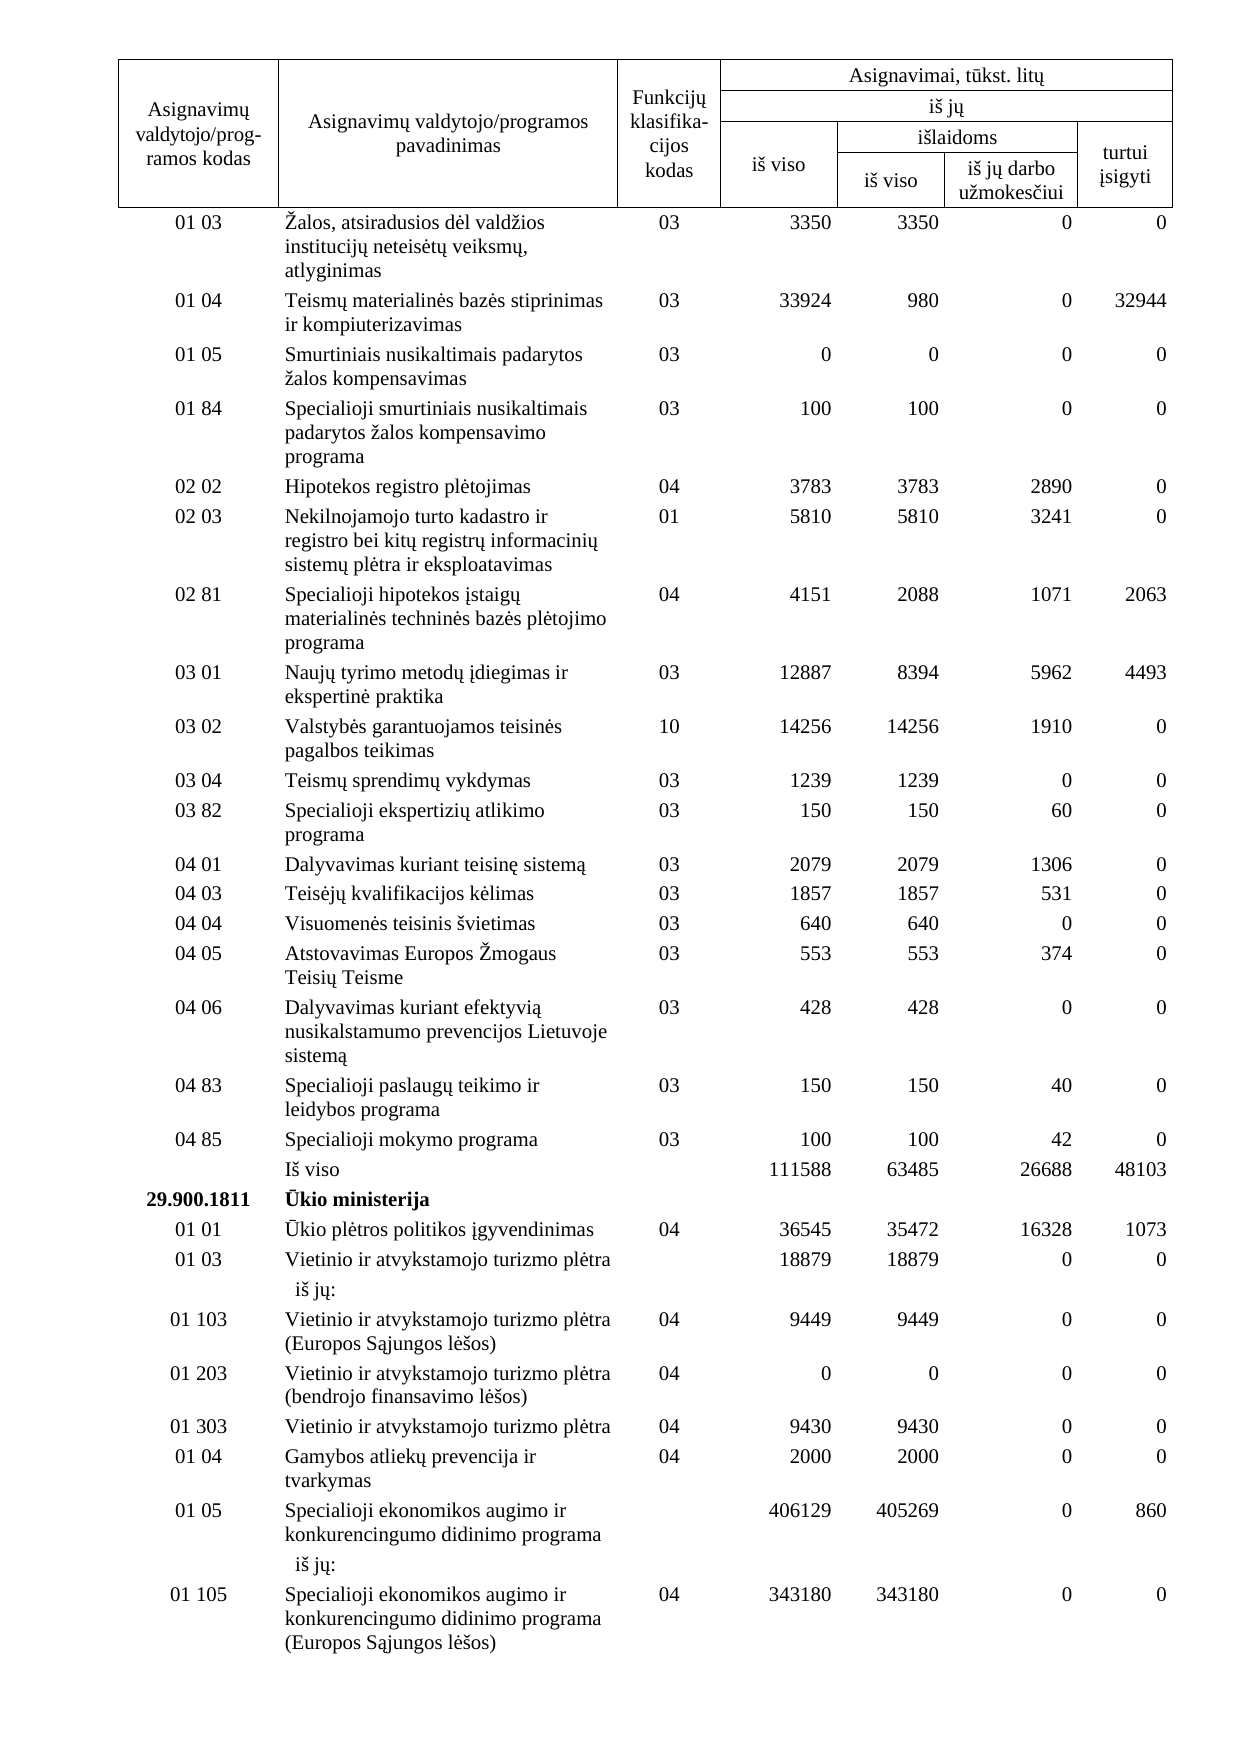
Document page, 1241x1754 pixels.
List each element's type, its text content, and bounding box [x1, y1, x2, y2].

table_cell 04 [618, 1579, 720, 1657]
table_cell 0 [1078, 1244, 1172, 1274]
table_cell 0 [945, 1358, 1078, 1411]
table_cell [945, 1549, 1078, 1579]
table_cell Gamybos atliekų prevencija ir tvarkymas [279, 1441, 618, 1495]
table_cell 406129 [720, 1495, 837, 1549]
table_cell 1071 [945, 579, 1078, 657]
table_cell Teisėjų kvalifikacijos kėlimas [279, 879, 618, 908]
table_cell 2000 [720, 1441, 837, 1495]
table_cell 1910 [945, 711, 1078, 765]
table_cell 428 [720, 992, 837, 1070]
table_cell [1078, 1184, 1172, 1214]
table_cell [118, 1274, 278, 1303]
table_cell 0 [1078, 1124, 1172, 1154]
table_cell 1239 [720, 765, 837, 794]
table_cell 04 01 [118, 849, 278, 878]
table_cell 04 04 [118, 908, 278, 938]
table_cell 03 82 [118, 795, 278, 848]
table_cell 03 04 [118, 765, 278, 794]
table_cell 0 [945, 1441, 1078, 1495]
table_cell 980 [837, 285, 944, 339]
table_cell 2079 [720, 849, 837, 878]
table_cell [720, 1549, 837, 1579]
table_cell [837, 1274, 944, 1303]
table_cell [618, 1184, 720, 1214]
table_cell Vietinio ir atvykstamojo turizmo plėtra (bendrojo finansavimo lėšos) [279, 1358, 618, 1411]
table_cell Dalyvavimas kuriant teisinę sistemą [279, 849, 618, 878]
table_cell 0 [1078, 908, 1172, 938]
table_cell 0 [1078, 208, 1172, 285]
table_cell 03 [618, 1124, 720, 1154]
table_cell 01 04 [118, 1441, 278, 1495]
table_cell 3350 [720, 208, 837, 285]
table_cell 5810 [720, 501, 837, 579]
table_cell 32944 [1078, 285, 1172, 339]
table_cell Žalos, atsiradusios dėl valdžios institucijų neteisėtų veiksmų, atlyginimas [279, 208, 618, 285]
table_cell 553 [720, 938, 837, 992]
table_header Funkcijų klasifika-cijos kodas [618, 60, 720, 207]
table_cell turtui įsigyti [1078, 122, 1172, 207]
table_cell 0 [1078, 765, 1172, 794]
table_cell 1073 [1078, 1214, 1172, 1244]
table_cell 0 [945, 1304, 1078, 1357]
table_cell 0 [1078, 992, 1172, 1070]
table_cell 01 01 [118, 1214, 278, 1244]
table_cell [1078, 1274, 1172, 1303]
table_cell Specialioji smurtiniais nusikaltimais padarytos žalos kompensavimo programa [279, 393, 618, 471]
table_cell 428 [837, 992, 944, 1070]
table_cell 04 [618, 1411, 720, 1441]
table_cell 03 [618, 938, 720, 992]
table_cell 0 [945, 208, 1078, 285]
table_cell 1857 [837, 879, 944, 908]
table_cell išlaidoms [838, 122, 1077, 152]
table_cell 5810 [837, 501, 944, 579]
table_cell 150 [720, 1070, 837, 1124]
table_cell iš jų darbo užmokesčiui [945, 153, 1077, 207]
table_cell 63485 [837, 1154, 944, 1184]
table_cell 8394 [837, 657, 944, 711]
table_cell [720, 1274, 837, 1303]
table_cell 1857 [720, 879, 837, 908]
table_cell 36545 [720, 1214, 837, 1244]
table_cell 150 [720, 795, 837, 848]
table_cell 18879 [837, 1244, 944, 1274]
table_cell 10 [618, 711, 720, 765]
table_cell 42 [945, 1124, 1078, 1154]
table_cell 01 303 [118, 1411, 278, 1441]
table_cell 2890 [945, 471, 1078, 501]
table_header Asignavimų valdytojo/prog-ramos kodas [119, 60, 278, 207]
table_cell 3350 [837, 208, 944, 285]
table_cell [720, 1184, 837, 1214]
table_cell 35472 [837, 1214, 944, 1244]
table_cell 0 [1078, 879, 1172, 908]
table_cell 04 83 [118, 1070, 278, 1124]
table_cell Vietinio ir atvykstamojo turizmo plėtra (Europos Sąjungos lėšos) [279, 1304, 618, 1357]
table_cell 3783 [837, 471, 944, 501]
table_cell 0 [1078, 1358, 1172, 1411]
table_cell 0 [1078, 1441, 1172, 1495]
table_cell 04 85 [118, 1124, 278, 1154]
table_cell 0 [1078, 471, 1172, 501]
table_cell 48103 [1078, 1154, 1172, 1184]
table_cell 60 [945, 795, 1078, 848]
table_cell Specialioji ekonomikos augimo ir konkurencingumo didinimo programa (Europos Sąjungos lėšos) [279, 1579, 618, 1657]
table_cell 0 [1078, 393, 1172, 471]
table_cell 150 [837, 1070, 944, 1124]
table_cell 03 02 [118, 711, 278, 765]
table_cell 0 [1078, 339, 1172, 393]
table_cell [118, 1154, 278, 1184]
table_cell 1239 [837, 765, 944, 794]
table_cell 0 [945, 1411, 1078, 1441]
table_cell 01 203 [118, 1358, 278, 1411]
table_cell 0 [945, 339, 1078, 393]
table_cell 26688 [945, 1154, 1078, 1184]
table_cell 03 [618, 1070, 720, 1124]
table_cell [118, 1549, 278, 1579]
table_cell 0 [945, 992, 1078, 1070]
table_cell 03 [618, 879, 720, 908]
table_cell Ūkio ministerija [279, 1184, 618, 1214]
table_cell Specialioji mokymo programa [279, 1124, 618, 1154]
table_cell 03 [618, 849, 720, 878]
table_cell 01 105 [118, 1579, 278, 1657]
table_cell 2079 [837, 849, 944, 878]
table_cell 4493 [1078, 657, 1172, 711]
table_cell 0 [1078, 1411, 1172, 1441]
table_cell Valstybės garantuojamos teisinės pagalbos teikimas [279, 711, 618, 765]
table_cell 2088 [837, 579, 944, 657]
table_cell 100 [720, 1124, 837, 1154]
table_cell 100 [720, 393, 837, 471]
table_cell 111588 [720, 1154, 837, 1184]
table_cell 0 [837, 1358, 944, 1411]
table_cell Specialioji hipotekos įstaigų materialinės techninės bazės plėtojimo programa [279, 579, 618, 657]
table_cell Teismų sprendimų vykdymas [279, 765, 618, 794]
table_cell 0 [1078, 1579, 1172, 1657]
table_cell [618, 1244, 720, 1274]
table_cell 100 [837, 393, 944, 471]
table_cell 0 [945, 285, 1078, 339]
table_cell 03 [618, 285, 720, 339]
table_cell 03 [618, 765, 720, 794]
table_cell 0 [1078, 849, 1172, 878]
table_cell 0 [945, 1244, 1078, 1274]
table_cell 02 03 [118, 501, 278, 579]
table_cell 01 03 [118, 208, 278, 285]
table_cell 0 [720, 1358, 837, 1411]
table_cell 0 [1078, 938, 1172, 992]
table_cell 9430 [837, 1411, 944, 1441]
table_cell 9430 [720, 1411, 837, 1441]
table_cell 405269 [837, 1495, 944, 1549]
table_cell 01 05 [118, 339, 278, 393]
table_header Asignavimų valdytojo/programos pavadinimas [279, 60, 617, 207]
table_cell [945, 1274, 1078, 1303]
table_cell 04 [618, 1304, 720, 1357]
table_cell 01 03 [118, 1244, 278, 1274]
table_cell 01 04 [118, 285, 278, 339]
table_cell Specialioji ekspertizių atlikimo programa [279, 795, 618, 848]
table_cell 18879 [720, 1244, 837, 1274]
table_cell 04 [618, 471, 720, 501]
table_cell 04 [618, 1441, 720, 1495]
table_cell [945, 1184, 1078, 1214]
table_cell Ūkio plėtros politikos įgyvendinimas [279, 1214, 618, 1244]
table_cell 0 [945, 1579, 1078, 1657]
table_cell 01 05 [118, 1495, 278, 1549]
table_cell [618, 1549, 720, 1579]
table_cell 02 81 [118, 579, 278, 657]
table_cell 04 05 [118, 938, 278, 992]
table_cell Naujų tyrimo metodų įdiegimas ir ekspertinė praktika [279, 657, 618, 711]
table_cell 860 [1078, 1495, 1172, 1549]
table_cell 100 [837, 1124, 944, 1154]
table_cell 03 [618, 208, 720, 285]
table_cell 5962 [945, 657, 1078, 711]
table_cell 9449 [720, 1304, 837, 1357]
table_cell 0 [1078, 795, 1172, 848]
table_cell 14256 [837, 711, 944, 765]
table_cell 03 [618, 339, 720, 393]
table_cell iš viso [721, 122, 837, 207]
table_cell [618, 1154, 720, 1184]
table_cell 3241 [945, 501, 1078, 579]
table_cell 12887 [720, 657, 837, 711]
table_cell 4151 [720, 579, 837, 657]
table_cell 531 [945, 879, 1078, 908]
table_cell 553 [837, 938, 944, 992]
table_cell 29.900.1811 [118, 1184, 278, 1214]
table_cell [837, 1549, 944, 1579]
table_cell 03 01 [118, 657, 278, 711]
table_cell Visuomenės teisinis švietimas [279, 908, 618, 938]
table_cell 0 [1078, 501, 1172, 579]
table_cell 374 [945, 938, 1078, 992]
table_cell 04 03 [118, 879, 278, 908]
table_cell Hipotekos registro plėtojimas [279, 471, 618, 501]
table_cell 16328 [945, 1214, 1078, 1244]
table_cell 04 [618, 1358, 720, 1411]
table_cell iš jų [721, 91, 1172, 121]
table_cell Vietinio ir atvykstamojo turizmo plėtra [279, 1244, 618, 1274]
table_cell 0 [945, 1495, 1078, 1549]
table_cell 01 103 [118, 1304, 278, 1357]
table_cell 0 [837, 339, 944, 393]
table_cell 640 [720, 908, 837, 938]
table_cell 0 [720, 339, 837, 393]
table_cell 01 84 [118, 393, 278, 471]
table_cell [1078, 1549, 1172, 1579]
table_cell Dalyvavimas kuriant efektyvią nusikalstamumo prevencijos Lietuvoje sistemą [279, 992, 618, 1070]
table_cell Teismų materialinės bazės stiprinimas ir kompiuterizavimas [279, 285, 618, 339]
table_header Asignavimai, tūkst. litų [721, 60, 1172, 90]
table_cell 03 [618, 908, 720, 938]
table_cell 343180 [837, 1579, 944, 1657]
table_cell Smurtiniais nusikaltimais padarytos žalos kompensavimas [279, 339, 618, 393]
table_cell 150 [837, 795, 944, 848]
table_cell 343180 [720, 1579, 837, 1657]
table_cell 9449 [837, 1304, 944, 1357]
table_cell 40 [945, 1070, 1078, 1124]
table_cell 14256 [720, 711, 837, 765]
table_cell 0 [945, 765, 1078, 794]
table_cell 0 [945, 908, 1078, 938]
table_cell [837, 1184, 944, 1214]
table_cell 04 06 [118, 992, 278, 1070]
table_cell [618, 1274, 720, 1303]
table_cell Vietinio ir atvykstamojo turizmo plėtra [279, 1411, 618, 1441]
table_cell 04 [618, 1214, 720, 1244]
table_cell 01 [618, 501, 720, 579]
table_cell 02 02 [118, 471, 278, 501]
table_cell 03 [618, 393, 720, 471]
table_cell Specialioji ekonomikos augimo ir konkurencingumo didinimo programa [279, 1495, 618, 1549]
table_cell 03 [618, 992, 720, 1070]
table_cell 03 [618, 657, 720, 711]
table_cell iš viso [838, 153, 944, 207]
table_cell Iš viso [279, 1154, 618, 1184]
table_cell 33924 [720, 285, 837, 339]
table_cell 0 [1078, 711, 1172, 765]
table_cell 0 [1078, 1304, 1172, 1357]
table_cell 0 [945, 393, 1078, 471]
table_cell 640 [837, 908, 944, 938]
table_cell 1306 [945, 849, 1078, 878]
table_cell Nekilnojamojo turto kadastro ir registro bei kitų registrų informacinių sistemų plėtra ir eksploatavimas [279, 501, 618, 579]
table_cell iš jų: [279, 1274, 618, 1303]
table_cell iš jų: [279, 1549, 618, 1579]
table_cell 2063 [1078, 579, 1172, 657]
table_cell 2000 [837, 1441, 944, 1495]
table_cell [618, 1495, 720, 1549]
table_cell 3783 [720, 471, 837, 501]
table_cell Atstovavimas Europos Žmogaus Teisių Teisme [279, 938, 618, 992]
table_cell 04 [618, 579, 720, 657]
table_cell 0 [1078, 1070, 1172, 1124]
table_cell 03 [618, 795, 720, 848]
table_cell Specialioji paslaugų teikimo ir leidybos programa [279, 1070, 618, 1124]
